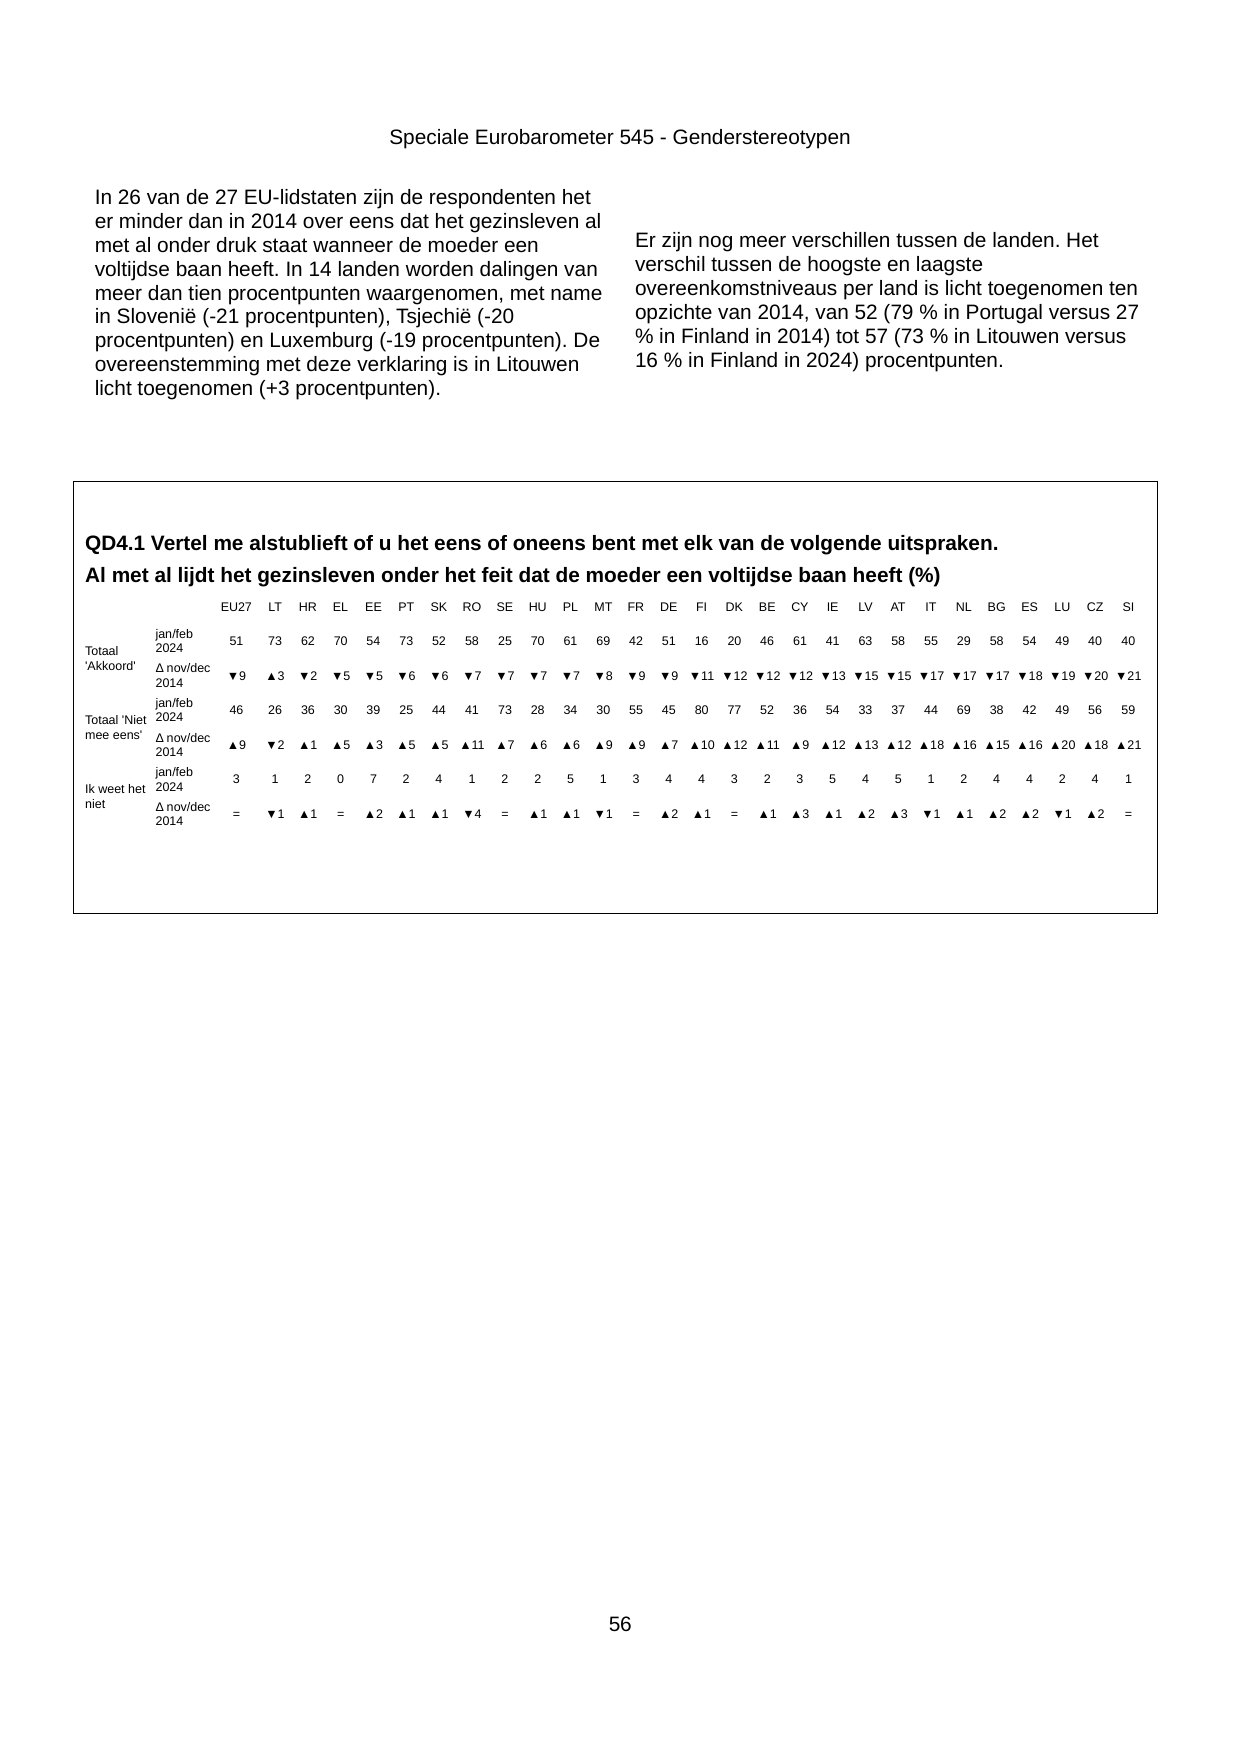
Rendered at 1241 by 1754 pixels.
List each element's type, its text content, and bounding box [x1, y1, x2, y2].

table_cell = [214, 796, 258, 831]
table_cell ▼9 [619, 658, 652, 693]
table_cell 54 [816, 693, 849, 727]
table_cell 4 [652, 762, 685, 796]
table_cell 16 [685, 624, 718, 658]
table_cell Δ nov/dec 2014 [153, 727, 214, 762]
table_cell 38 [980, 693, 1013, 727]
table_cell NL [947, 591, 980, 623]
table_cell 4 [980, 762, 1013, 796]
table_cell 42 [1013, 693, 1046, 727]
table_cell 80 [685, 693, 718, 727]
table_cell EL [324, 591, 357, 623]
table_cell 58 [455, 624, 488, 658]
table_cell ▲5 [390, 727, 422, 762]
table_cell = [488, 796, 521, 831]
table_cell ▲16 [947, 727, 980, 762]
table_cell 36 [783, 693, 816, 727]
table_cell ▼17 [914, 658, 947, 693]
table_cell 40 [1111, 624, 1145, 658]
table_cell 3 [718, 762, 751, 796]
table_cell ▲3 [357, 727, 389, 762]
table_cell = [619, 796, 652, 831]
table_cell 41 [816, 624, 849, 658]
table_cell 73 [488, 693, 521, 727]
table_cell 2 [488, 762, 521, 796]
table_cell ▼12 [751, 658, 783, 693]
table_cell Totaal 'Niet mee eens' [82, 693, 152, 762]
table_cell ▲9 [214, 727, 258, 762]
table_cell ▲1 [685, 796, 718, 831]
table_cell ▼17 [947, 658, 980, 693]
table_cell ▲12 [718, 727, 751, 762]
table_cell 5 [816, 762, 849, 796]
table_cell ▲3 [783, 796, 816, 831]
table_cell ▲9 [783, 727, 816, 762]
table_cell 69 [587, 624, 619, 658]
table_cell 28 [521, 693, 554, 727]
table_cell 56 [1079, 693, 1111, 727]
table_cell [1111, 559, 1145, 591]
table_cell ▼8 [587, 658, 619, 693]
table_cell PL [554, 591, 587, 623]
table_cell 73 [259, 624, 291, 658]
table_cell = [324, 796, 357, 831]
table_cell 52 [751, 693, 783, 727]
table_cell Ik weet het niet [82, 762, 152, 831]
table_cell 4 [849, 762, 882, 796]
table_cell ▼1 [587, 796, 619, 831]
table_cell 77 [718, 693, 751, 727]
table_cell ▲3 [882, 796, 914, 831]
table_cell ▼15 [849, 658, 882, 693]
table_cell AT [882, 591, 914, 623]
table_cell 3 [783, 762, 816, 796]
table_cell ▲12 [882, 727, 914, 762]
table_cell 33 [849, 693, 882, 727]
table_cell ▲2 [849, 796, 882, 831]
text Er zijn nog meer verschillen tussen de landen. Het verschil tussen de hoogste en laagste overeenkomstniveaus per land is licht toegenomen ten opzichte van 2014, van 52 (79 % in Portugal versus 27 % in Finland in 2014) tot 57 (73 % in Litouwen versus 16 % in Finland in 2024) procentpunten. [635, 228, 1146, 372]
table_cell 1 [914, 762, 947, 796]
table_cell HU [521, 591, 554, 623]
table_cell [82, 591, 152, 623]
table_header QD4.1 Vertel me alstublieft of u het eens of oneens bent met elk van de volgende uitspraken. [82, 526, 1111, 559]
table_cell ▲9 [619, 727, 652, 762]
table_cell ▼5 [324, 658, 357, 693]
table_cell 51 [214, 624, 258, 658]
table_cell ▼19 [1046, 658, 1078, 693]
table_cell 58 [882, 624, 914, 658]
table_cell 55 [619, 693, 652, 727]
table_cell 42 [619, 624, 652, 658]
table_cell ▼9 [214, 658, 258, 693]
table_cell ▼1 [1046, 796, 1078, 831]
table_cell ▲7 [488, 727, 521, 762]
table_cell ▲2 [357, 796, 389, 831]
table_cell ▲1 [422, 796, 455, 831]
table_cell ▲9 [587, 727, 619, 762]
table_cell jan/feb 2024 [153, 624, 214, 658]
table_cell 46 [214, 693, 258, 727]
table_header [1111, 526, 1145, 559]
table_cell jan/feb 2024 [153, 762, 214, 796]
table_cell ▼6 [422, 658, 455, 693]
table_cell ▲1 [291, 727, 324, 762]
table_cell ▲2 [652, 796, 685, 831]
table_cell ▲1 [521, 796, 554, 831]
table_cell ▲1 [751, 796, 783, 831]
table_cell EU27 [214, 591, 258, 623]
table_cell ▲13 [849, 727, 882, 762]
table_cell DE [652, 591, 685, 623]
table_cell ▼12 [783, 658, 816, 693]
table_cell 1 [1111, 762, 1145, 796]
table_cell Totaal 'Akkoord' [82, 624, 152, 693]
table_cell 63 [849, 624, 882, 658]
table_cell Δ nov/dec 2014 [153, 796, 214, 831]
table_cell ▲5 [422, 727, 455, 762]
table_cell ▼2 [259, 727, 291, 762]
table_cell 25 [390, 693, 422, 727]
table_cell EE [357, 591, 389, 623]
text In 26 van de 27 EU-lidstaten zijn de respondenten het er minder dan in 2014 over eens dat het gezinsleven al met al onder druk staat wanneer de moeder een voltijdse baan heeft. In 14 landen worden dalingen van meer dan tien procentpunten waargenomen, met name in Slovenië (-21 procentpunten), Tsjechië (-20 procentpunten) en Luxemburg (-19 procentpunten). De overeenstemming met deze verklaring is in Litouwen licht toegenomen (+3 procentpunten). [94, 184, 605, 400]
table_cell 20 [718, 624, 751, 658]
table_cell CY [783, 591, 816, 623]
table_cell 30 [324, 693, 357, 727]
table_cell ▲1 [390, 796, 422, 831]
table_cell DK [718, 591, 751, 623]
table_cell ▲20 [1046, 727, 1078, 762]
table_cell 61 [554, 624, 587, 658]
table_cell Al met al lijdt het gezinsleven onder het feit dat de moeder een voltijdse baan heeft (%) [82, 559, 1111, 591]
table_cell ▼20 [1079, 658, 1111, 693]
table_cell 46 [751, 624, 783, 658]
table_cell ▼1 [259, 796, 291, 831]
table_cell ▲1 [816, 796, 849, 831]
table_cell 37 [882, 693, 914, 727]
table_cell ▼7 [554, 658, 587, 693]
table_cell SI [1111, 591, 1145, 623]
table_cell SE [488, 591, 521, 623]
table_cell ▼21 [1111, 658, 1145, 693]
table_cell ▲1 [291, 796, 324, 831]
table_cell IE [816, 591, 849, 623]
table_cell 69 [947, 693, 980, 727]
table_cell 1 [455, 762, 488, 796]
table_cell 1 [587, 762, 619, 796]
table_cell 40 [1079, 624, 1111, 658]
table_cell 62 [291, 624, 324, 658]
table_cell 25 [488, 624, 521, 658]
table_cell ▼7 [455, 658, 488, 693]
table_cell 70 [324, 624, 357, 658]
table_cell 61 [783, 624, 816, 658]
table_cell 1 [259, 762, 291, 796]
table_cell = [1111, 796, 1145, 831]
table_cell 2 [390, 762, 422, 796]
table_cell 49 [1046, 693, 1078, 727]
table_cell 73 [390, 624, 422, 658]
table_cell 4 [685, 762, 718, 796]
table_cell 41 [455, 693, 488, 727]
table_cell ▲2 [980, 796, 1013, 831]
table_cell 54 [357, 624, 389, 658]
table_cell ▲12 [816, 727, 849, 762]
table_cell [153, 591, 214, 623]
table_cell ▲11 [751, 727, 783, 762]
table_cell BE [751, 591, 783, 623]
table_cell 4 [422, 762, 455, 796]
table_cell ▼4 [455, 796, 488, 831]
table_cell ▲5 [324, 727, 357, 762]
table_cell ▼11 [685, 658, 718, 693]
table_cell 54 [1013, 624, 1046, 658]
table_cell LT [259, 591, 291, 623]
table_cell LV [849, 591, 882, 623]
table_cell ▼13 [816, 658, 849, 693]
table_cell ▲18 [914, 727, 947, 762]
table_cell 26 [259, 693, 291, 727]
table_cell ▼17 [980, 658, 1013, 693]
table_cell ▼12 [718, 658, 751, 693]
table_cell 70 [521, 624, 554, 658]
table_cell 3 [214, 762, 258, 796]
table_cell ▲6 [521, 727, 554, 762]
table_cell CZ [1079, 591, 1111, 623]
table_cell 58 [980, 624, 1013, 658]
table_cell ▲16 [1013, 727, 1046, 762]
table_cell 44 [422, 693, 455, 727]
table_cell ▼7 [488, 658, 521, 693]
table_cell 2 [1046, 762, 1078, 796]
table_cell ▲7 [652, 727, 685, 762]
table_cell 36 [291, 693, 324, 727]
table_cell ES [1013, 591, 1046, 623]
table_cell Δ nov/dec 2014 [153, 658, 214, 693]
table_cell 5 [554, 762, 587, 796]
table_cell 52 [422, 624, 455, 658]
table_cell ▲11 [455, 727, 488, 762]
table_cell ▲10 [685, 727, 718, 762]
table_cell ▼6 [390, 658, 422, 693]
table_cell ▲2 [1079, 796, 1111, 831]
table_cell ▼15 [882, 658, 914, 693]
table_cell 34 [554, 693, 587, 727]
table_cell SK [422, 591, 455, 623]
table_cell ▼7 [521, 658, 554, 693]
table_cell jan/feb 2024 [153, 693, 214, 727]
table_cell MT [587, 591, 619, 623]
table_cell ▲21 [1111, 727, 1145, 762]
table_cell 2 [521, 762, 554, 796]
table_cell HR [291, 591, 324, 623]
table_cell ▲1 [947, 796, 980, 831]
table_cell ▼5 [357, 658, 389, 693]
table_cell 29 [947, 624, 980, 658]
table_cell 7 [357, 762, 389, 796]
table_cell 4 [1013, 762, 1046, 796]
table_cell 3 [619, 762, 652, 796]
table_cell 59 [1111, 693, 1145, 727]
table_cell ▲18 [1079, 727, 1111, 762]
table_cell LU [1046, 591, 1078, 623]
table_cell 30 [587, 693, 619, 727]
table_cell RO [455, 591, 488, 623]
table_cell 51 [652, 624, 685, 658]
table_cell ▲2 [1013, 796, 1046, 831]
table_cell PT [390, 591, 422, 623]
table_cell IT [914, 591, 947, 623]
table_cell ▲1 [554, 796, 587, 831]
table_cell 44 [914, 693, 947, 727]
table_cell 55 [914, 624, 947, 658]
table_cell 0 [324, 762, 357, 796]
table_cell 2 [291, 762, 324, 796]
table_cell ▼1 [914, 796, 947, 831]
table_cell ▼18 [1013, 658, 1046, 693]
table_cell 2 [947, 762, 980, 796]
table_cell 5 [882, 762, 914, 796]
table_cell 49 [1046, 624, 1078, 658]
table_cell 4 [1079, 762, 1111, 796]
table_cell 2 [751, 762, 783, 796]
table_cell 39 [357, 693, 389, 727]
table_cell ▲6 [554, 727, 587, 762]
table_cell ▲3 [259, 658, 291, 693]
table_cell = [718, 796, 751, 831]
table_cell 45 [652, 693, 685, 727]
table_cell ▼2 [291, 658, 324, 693]
table_cell BG [980, 591, 1013, 623]
table_cell FI [685, 591, 718, 623]
table_cell ▼9 [652, 658, 685, 693]
table_cell FR [619, 591, 652, 623]
table_cell ▲15 [980, 727, 1013, 762]
